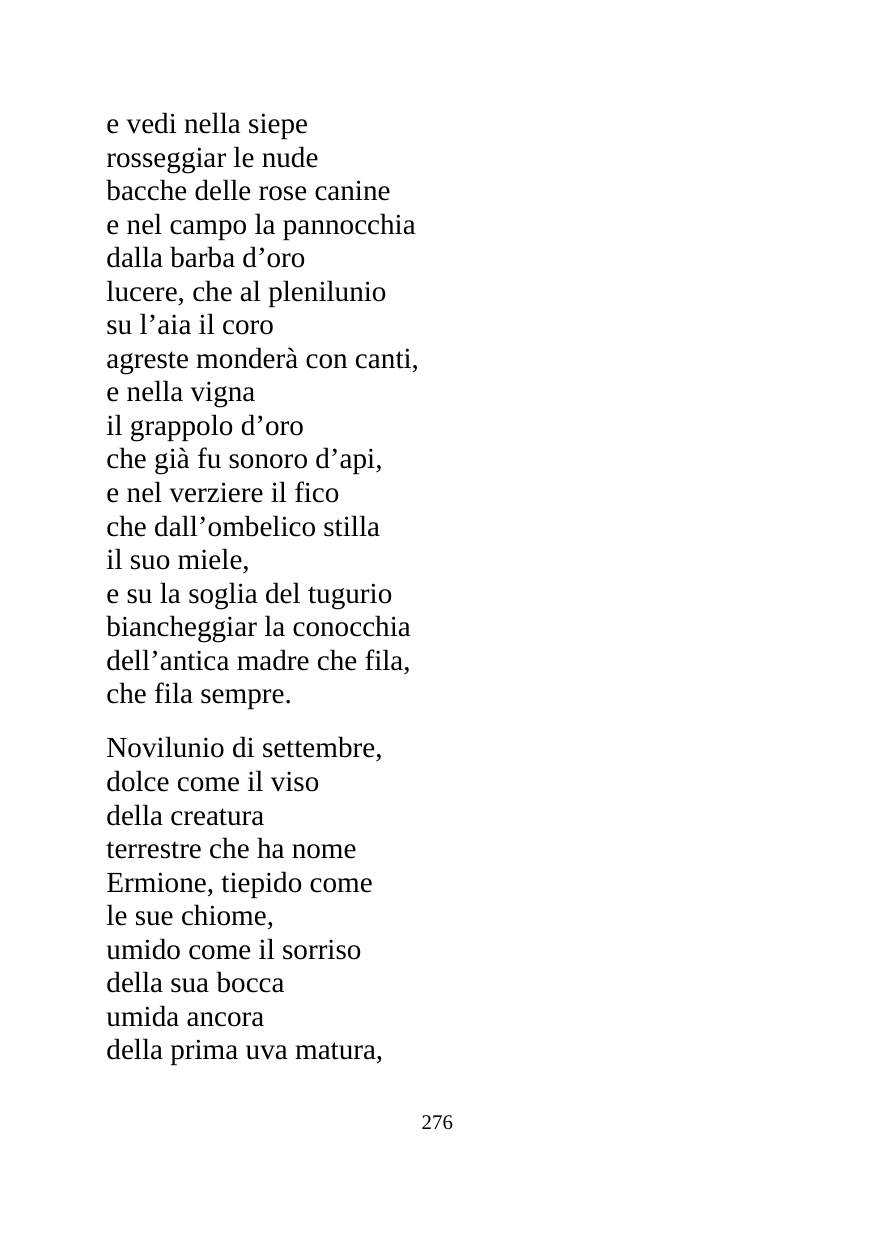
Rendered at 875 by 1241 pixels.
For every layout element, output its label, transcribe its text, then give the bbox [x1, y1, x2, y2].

text che già fu sonoro d’api, [106, 442, 768, 475]
text il suo miele, [106, 542, 768, 576]
text le sue chiome, [106, 898, 768, 932]
text terrestre che ha nome [106, 831, 768, 865]
text della prima uva matura, [106, 1032, 768, 1066]
text che dall’ombelico stilla [106, 509, 768, 542]
text bacche delle rose canine [106, 173, 768, 207]
text che fila sempre. [106, 676, 768, 710]
text dolce come il viso [106, 764, 768, 798]
text dell’antica madre che fila, [106, 643, 768, 676]
text e vedi nella siepe [106, 106, 768, 140]
text e su la soglia del tugurio [106, 576, 768, 609]
text della creatura [106, 798, 768, 831]
text Ermione, tiepido come [106, 865, 768, 898]
text rosseggiar le nude [106, 140, 768, 173]
text dalla barba d’oro [106, 240, 768, 274]
text della sua bocca [106, 965, 768, 999]
text e nel verziere il fico [106, 475, 768, 509]
text su l’aia il coro [106, 307, 768, 341]
text umido come il sorriso [106, 932, 768, 965]
text e nella vigna [106, 374, 768, 408]
text umida ancora [106, 999, 768, 1032]
text e nel campo la pannocchia [106, 207, 768, 240]
text biancheggiar la conocchia [106, 609, 768, 643]
text Novilunio di settembre, [106, 731, 768, 764]
text agreste monderà con canti, [106, 341, 768, 374]
text lucere, che al plenilunio [106, 274, 768, 307]
text il grappolo d’oro [106, 408, 768, 442]
